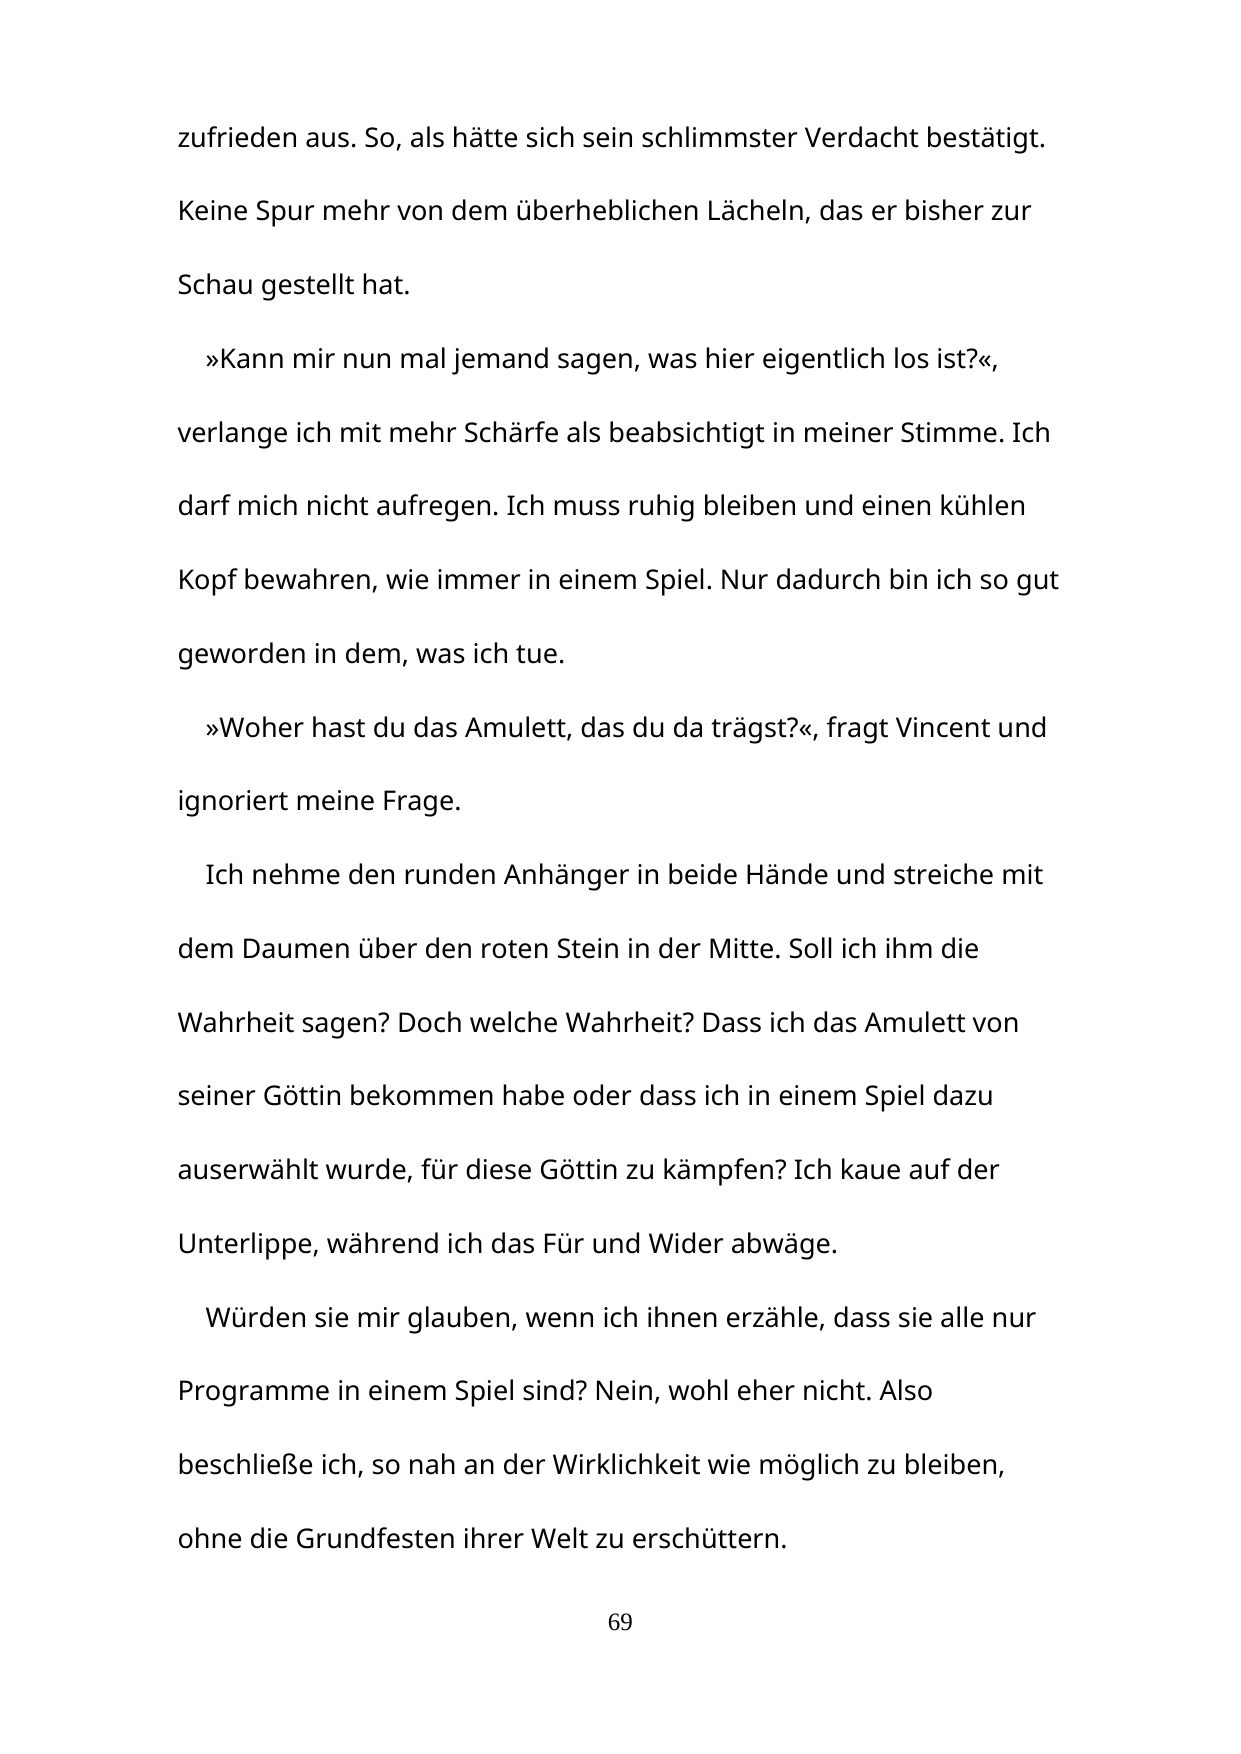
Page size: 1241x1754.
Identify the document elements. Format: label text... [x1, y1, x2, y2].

text »Woher hast du das Amulett, das du da trägst?«, fragt Vincent und ignoriert meine Frage. [177, 708, 1063, 819]
text Würden sie mir glauben, wenn ich ihnen erzähle, dass sie alle nur Programme in einem Spiel sind? Nein, wohl eher nicht. Also beschließe ich, so nah an der Wirklichkeit wie möglich zu bleiben, ohne die Grundfesten ihrer Welt zu erschüttern. [177, 1298, 1063, 1556]
text Ich nehme den runden Anhänger in beide Hände und streiche mit dem Daumen über den roten Stein in der Mitte. Soll ich ihm die Wahrheit sagen? Doch welche Wahrheit? Dass ich das Amulett von seiner Göttin bekommen habe oder dass ich in einem Spiel dazu auserwählt wurde, für diese Göttin zu kämpfen? Ich kaue auf der Unterlippe, während ich das Für und Wider abwäge. [177, 856, 1063, 1261]
text »Kann mir nun mal jemand sagen, was hier eigentlich los ist?«, verlange ich mit mehr Schärfe als beabsichtigt in meiner Stimme. Ich darf mich nicht aufregen. Ich muss ruhig bleiben und einen kühlen Kopf bewahren, wie immer in einem Spiel. Nur dadurch bin ich so gut geworden in dem, was ich tue. [177, 339, 1063, 671]
text zufrieden aus. So, als hätte sich sein schlimmster Verdacht bestätigt. Keine Spur mehr von dem überheblichen Lächeln, das er bisher zur Schau gestellt hat. [177, 118, 1063, 302]
